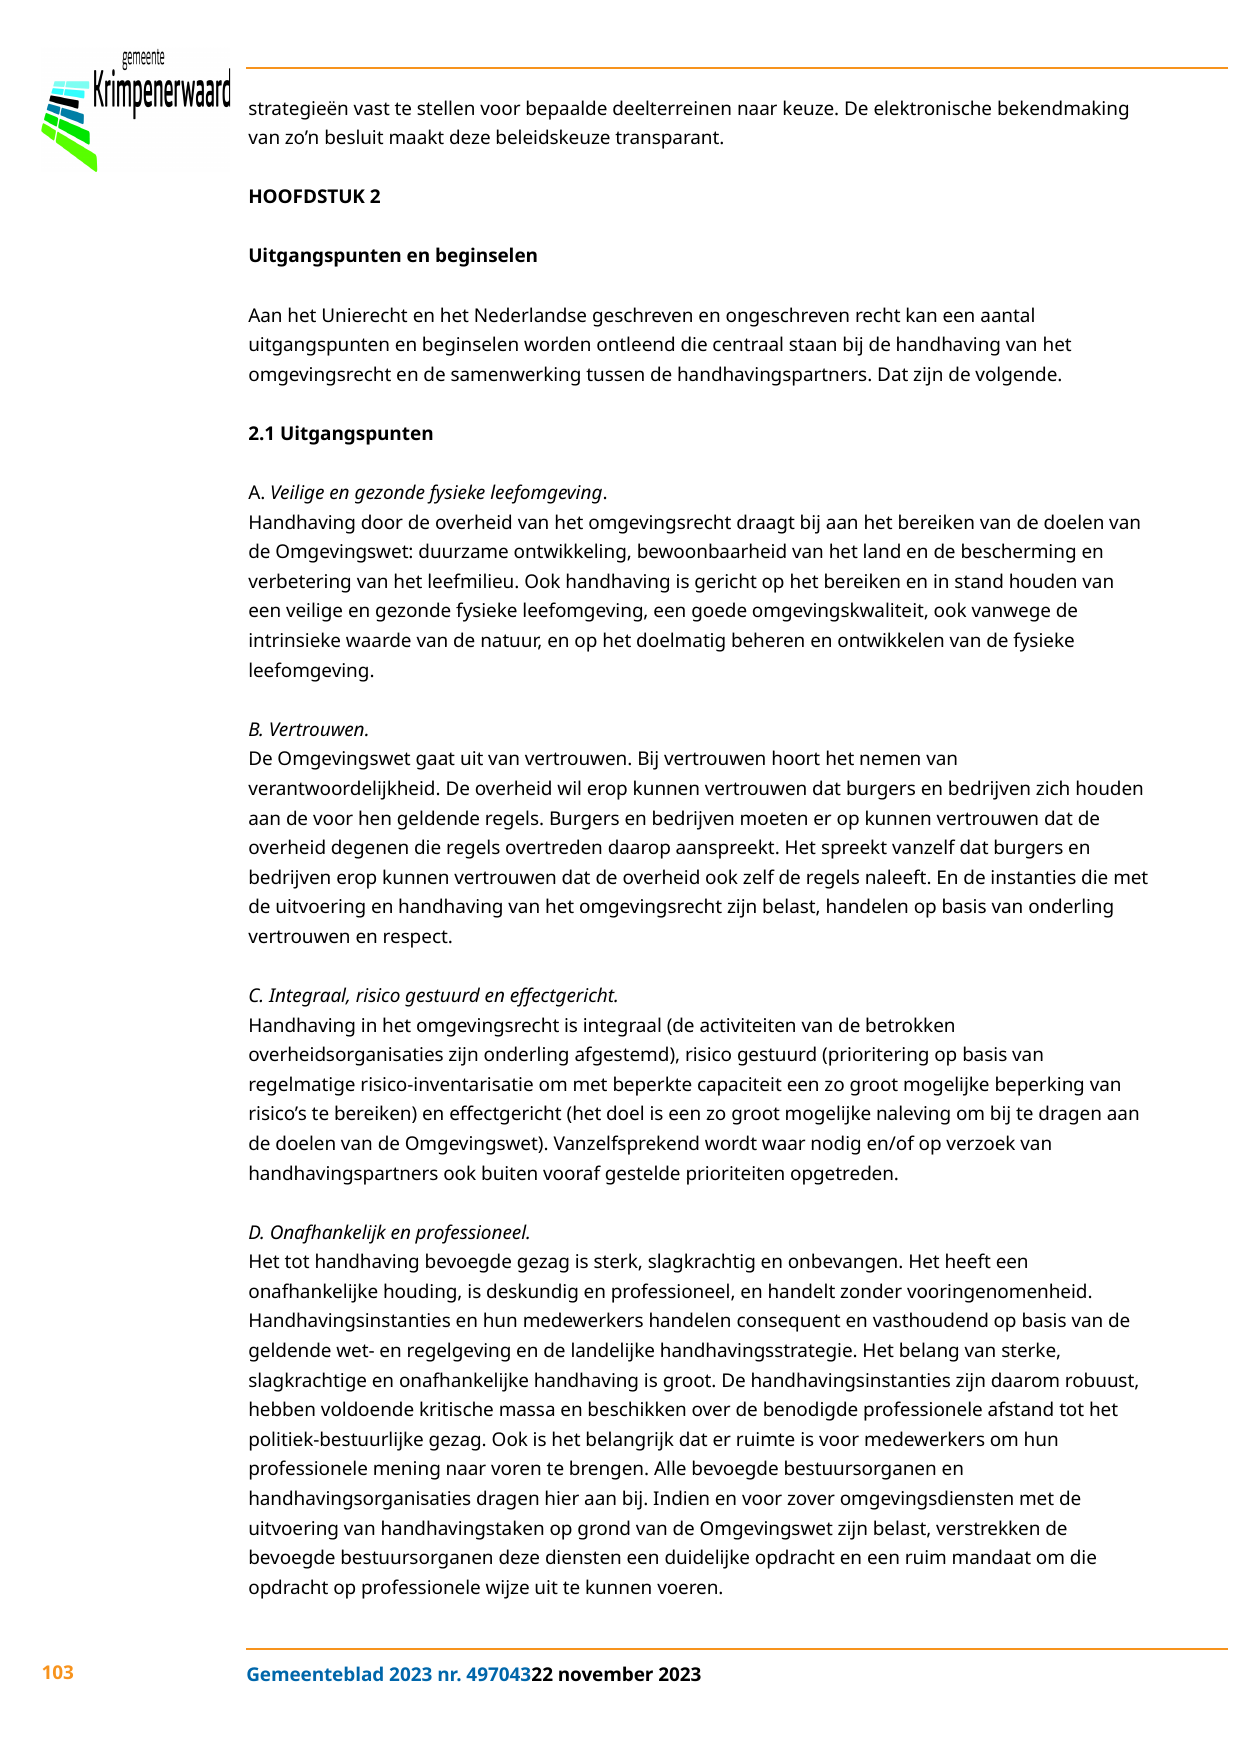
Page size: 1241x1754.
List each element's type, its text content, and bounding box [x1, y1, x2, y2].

text De Omgevingswet gaat uit van vertrouwen. Bij vertrouwen hoort het nemen van verantwoordelijkheid. De overheid wil erop kunnen vertrouwen dat burgers en bedrijven zich houden aan de voor hen geldende regels. Burgers en bedrijven moeten er op kunnen vertrouwen dat de overheid degenen die regels overtreden daarop aanspreekt. Het spreekt vanzelf dat burgers en bedrijven erop kunnen vertrouwen dat de overheid ook zelf de regels naleeft. En de instanties die met de uitvoering en handhaving van het omgevingsrecht zijn belast, handelen op basis van onderling vertrouwen en respect. [248, 746, 1152, 949]
text strategieën vast te stellen voor bepaalde deelterreinen naar keuze. De elektronische bekendmaking van zo’n besluit maakt deze beleidskeuze transparant. [248, 95, 1152, 150]
text 2.1 Uitgangspunten [248, 420, 1152, 446]
text Handhaving in het omgevingsrecht is integraal (de activiteiten van de betrokken overheidsorganisaties zijn onderling afgestemd), risico gestuurd (prioritering op basis van regelmatige risico-inventarisatie om met beperkte capaciteit een zo groot mogelijke beperking van risico’s te bereiken) en effectgericht (het doel is een zo groot mogelijke naleving om bij te dragen aan de doelen van de Omgevingswet). Vanzelfsprekend wordt waar nodig en/of op verzoek van handhavingspartners ook buiten vooraf gestelde prioriteiten opgetreden. [248, 1012, 1152, 1186]
text D. Onafhankelijk en professioneel. [248, 1219, 1152, 1245]
text C. Integraal, risico gestuurd en effectgericht. [248, 982, 1152, 1008]
text A. Veilige en gezonde fysieke leefomgeving. [248, 479, 1152, 505]
text B. Vertrouwen. [248, 716, 1152, 742]
text Aan het Unierecht en het Nederlandse geschreven en ongeschreven recht kan een aantal uitgangspunten en beginselen worden ontleend die centraal staan bij de handhaving van het omgevingsrecht en de samenwerking tussen de handhavingspartners. Dat zijn de volgende. [248, 302, 1152, 387]
text Het tot handhaving bevoegde gezag is sterk, slagkrachtig en onbevangen. Het heeft een onafhankelijke houding, is deskundig en professioneel, en handelt zonder vooringenomenheid. Handhavingsinstanties en hun medewerkers handelen consequent en vasthoudend op basis van de geldende wet- en regelgeving en de landelijke handhavingsstrategie. Het belang van sterke, slagkrachtige en onafhankelijke handhaving is groot. De handhavingsinstanties zijn daarom robuust, hebben voldoende kritische massa en beschikken over de benodigde professionele afstand tot het politiek-bestuurlijke gezag. Ook is het belangrijk dat er ruimte is voor medewerkers om hun professionele mening naar voren te brengen. Alle bevoegde bestuursorganen en handhavingsorganisaties dragen hier aan bij. Indien en voor zover omgevingsdiensten met de uitvoering van handhavingstaken op grond van de Omgevingswet zijn belast, verstrekken de bevoegde bestuursorganen deze diensten een duidelijke opdracht en een ruim mandaat om die opdracht op professionele wijze uit te kunnen voeren. [248, 1248, 1152, 1600]
text Uitgangspunten en beginselen [248, 243, 1152, 268]
text Handhaving door de overheid van het omgevingsrecht draagt bij aan het bereiken van de doelen van de Omgevingswet: duurzame ontwikkeling, bewoonbaarheid van het land en de bescherming en verbetering van het leefmilieu. Ook handhaving is gericht op het bereiken en in stand houden van een veilige en gezonde fysieke leefomgeving, een goede omgevingskwaliteit, ook vanwege de intrinsieke waarde van de natuur, en op het doelmatig beheren en ontwikkelen van de fysieke leefomgeving. [248, 509, 1152, 683]
picture [41, 47, 231, 172]
text HOOFDSTUK 2 [248, 183, 1152, 209]
